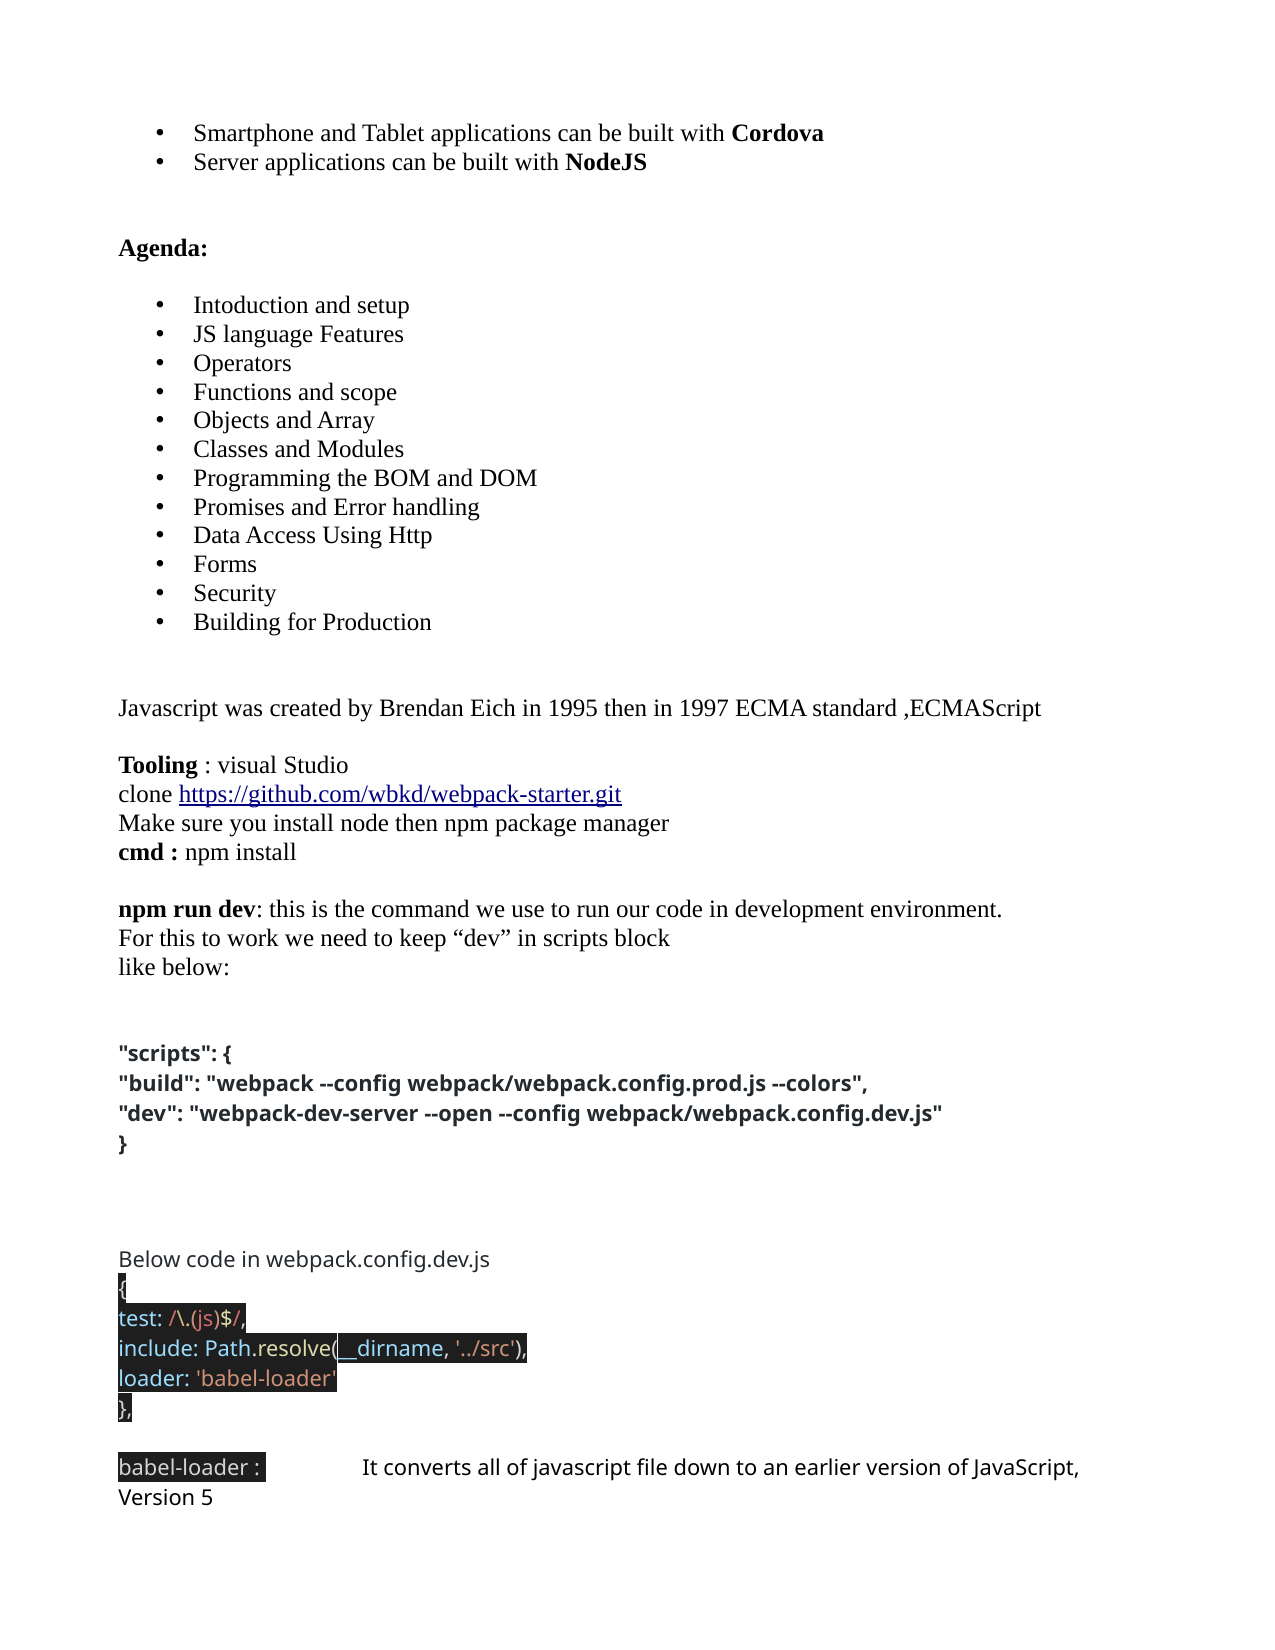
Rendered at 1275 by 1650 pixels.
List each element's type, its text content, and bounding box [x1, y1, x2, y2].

text For this to work we need to keep “dev” in scripts block [118, 923, 1157, 952]
text npm run dev: this is the command we use to run our code in development environment. [118, 894, 1157, 923]
list Forms [156, 549, 1157, 578]
text Below code in webpack.config.dev.js [118, 1243, 1157, 1273]
list Programming the BOM and DOM [156, 463, 1157, 492]
text }, [118, 1392, 1157, 1422]
list Objects and Array [156, 406, 1157, 434]
text like below: [118, 952, 1157, 981]
list Functions and scope [156, 377, 1157, 406]
text cmd : npm install [118, 837, 1157, 866]
list Smartphone and Tablet applications can be built with Cordova [156, 118, 1157, 147]
text { [118, 1273, 1157, 1303]
list Building for Production [156, 607, 1157, 636]
text Agenda: [118, 233, 1157, 262]
text "scripts": { "build": "webpack --config webpack/webpack.config.prod.js --colors", "dev": "webpack-dev-server --open --config webpack/webpack.config.dev.js" } [118, 1038, 1157, 1157]
list JS language Features [156, 319, 1157, 348]
list Promises and Error handling [156, 492, 1157, 521]
list Operators [156, 348, 1157, 377]
text test: /\.(js)$/, [118, 1303, 1157, 1333]
list Security [156, 578, 1157, 607]
list Data Access Using Http [156, 521, 1157, 549]
text clone https://github.com/wbkd/webpack-starter.git [118, 779, 1157, 808]
list Server applications can be built with NodeJS [156, 147, 1157, 176]
text loader: 'babel-loader' [118, 1363, 1157, 1392]
text babel-loader : It converts all of javascript file down to an earlier version of JavaScript, Version 5 [118, 1452, 1157, 1512]
text Tooling : visual Studio [118, 751, 1157, 779]
text include: Path.resolve(__dirname, '../src'), [118, 1333, 1157, 1363]
text Make sure you install node then npm package manager [118, 808, 1157, 837]
list Classes and Modules [156, 434, 1157, 463]
text Javascript was created by Brendan Eich in 1995 then in 1997 ECMA standard ,ECMAScript [118, 693, 1157, 722]
list Intoduction and setup [156, 291, 1157, 319]
